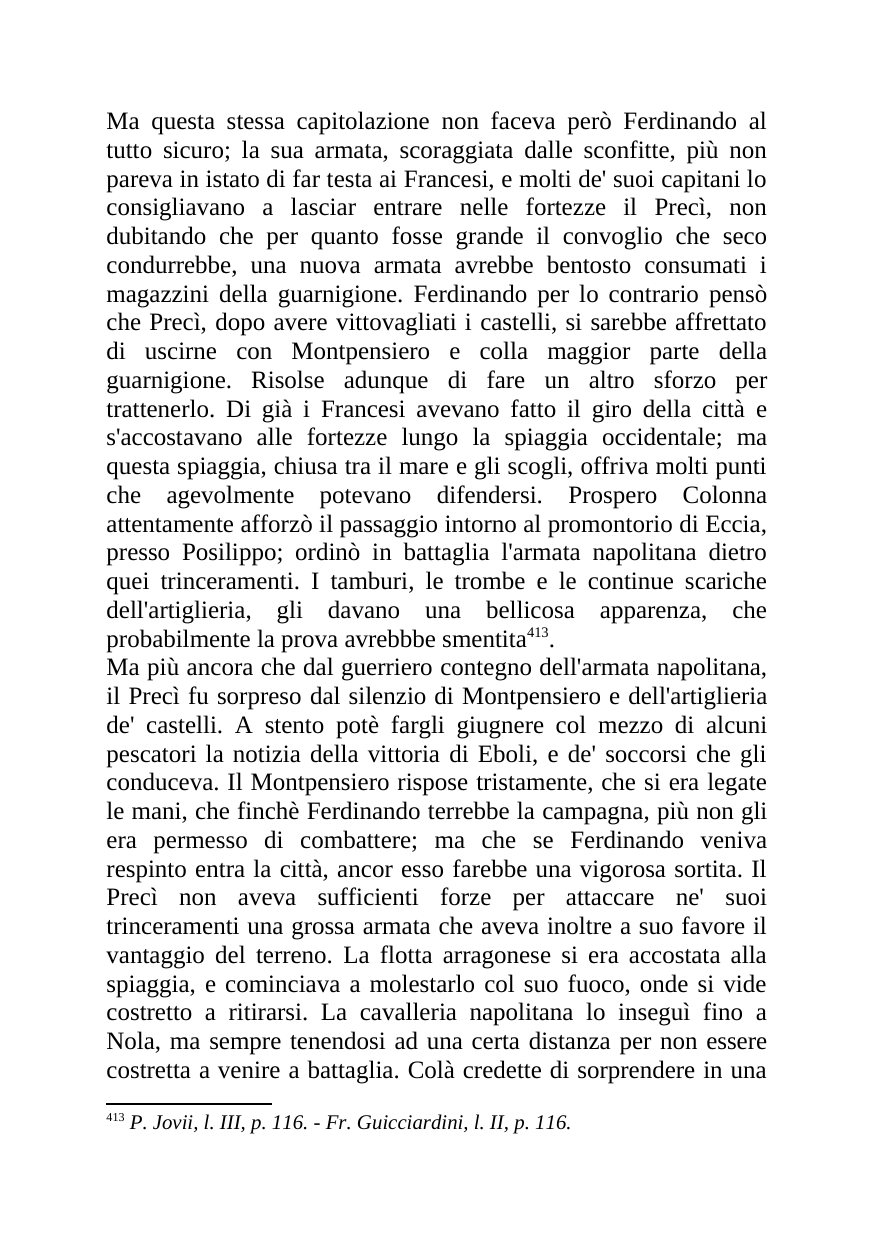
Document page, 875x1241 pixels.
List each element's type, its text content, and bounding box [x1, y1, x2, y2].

text Ma più ancora che dal guerriero contegno dell'armata napolitana, il Precì fu sorpreso dal silenzio di Montpensiero e dell'artiglieria de' castelli. A stento potè fargli giugnere col mezzo di alcuni pescatori la notizia della vittoria di Eboli, e de' soccorsi che gli conduceva. Il Montpensiero rispose tristamente, che si era legate le mani, che finchè Ferdinando terrebbe la campagna, più non gli era permesso di combattere; ma che se Ferdinando veniva respinto entra la città, ancor esso farebbe una vigorosa sortita. Il Precì non aveva sufficienti forze per attaccare ne' suoi trinceramenti una grossa armata che aveva inoltre a suo favore il vantaggio del terreno. La flotta arragonese si era accostata alla spiaggia, e cominciava a molestarlo col suo fuoco, onde si vide costretto a ritirarsi. La cavalleria napolitana lo inseguì fino a Nola, ma sempre tenendosi ad una certa distanza per non essere costretta a venire a battaglia. Colà credette di sorprendere in una [106, 652, 768, 1084]
text P. Jovii, l. III, p. 116. - Fr. Guicciardini, l. II, p. 116. [106, 1110, 768, 1134]
text Ma questa stessa capitolazione non faceva però Ferdinando al tutto sicuro; la sua armata, scoraggiata dalle sconfitte, più non pareva in istato di far testa ai Francesi, e molti de' suoi capitani lo consigliavano a lasciar entrare nelle fortezze il Precì, non dubitando che per quanto fosse grande il convoglio che seco condurrebbe, una nuova armata avrebbe bentosto consumati i magazzini della guarnigione. Ferdinando per lo contrario pensò che Precì, dopo avere vittovagliati i castelli, si sarebbe affrettato di uscirne con Montpensiero e colla maggior parte della guarnigione. Risolse adunque di fare un altro sforzo per trattenerlo. Di già i Francesi avevano fatto il giro della città e s'accostavano alle fortezze lungo la spiaggia occidentale; ma questa spiaggia, chiusa tra il mare e gli scogli, offriva molti punti che agevolmente potevano difendersi. Prospero Colonna attentamente afforzò il passaggio intorno al promontorio di Eccia, presso Posilippo; ordinò in battaglia l'armata napolitana dietro quei trinceramenti. I tamburi, le trombe e le continue scariche dell'artiglieria, gli davano una bellicosa apparenza, che probabilmente la prova avrebbbe smentita. [106, 106, 768, 652]
